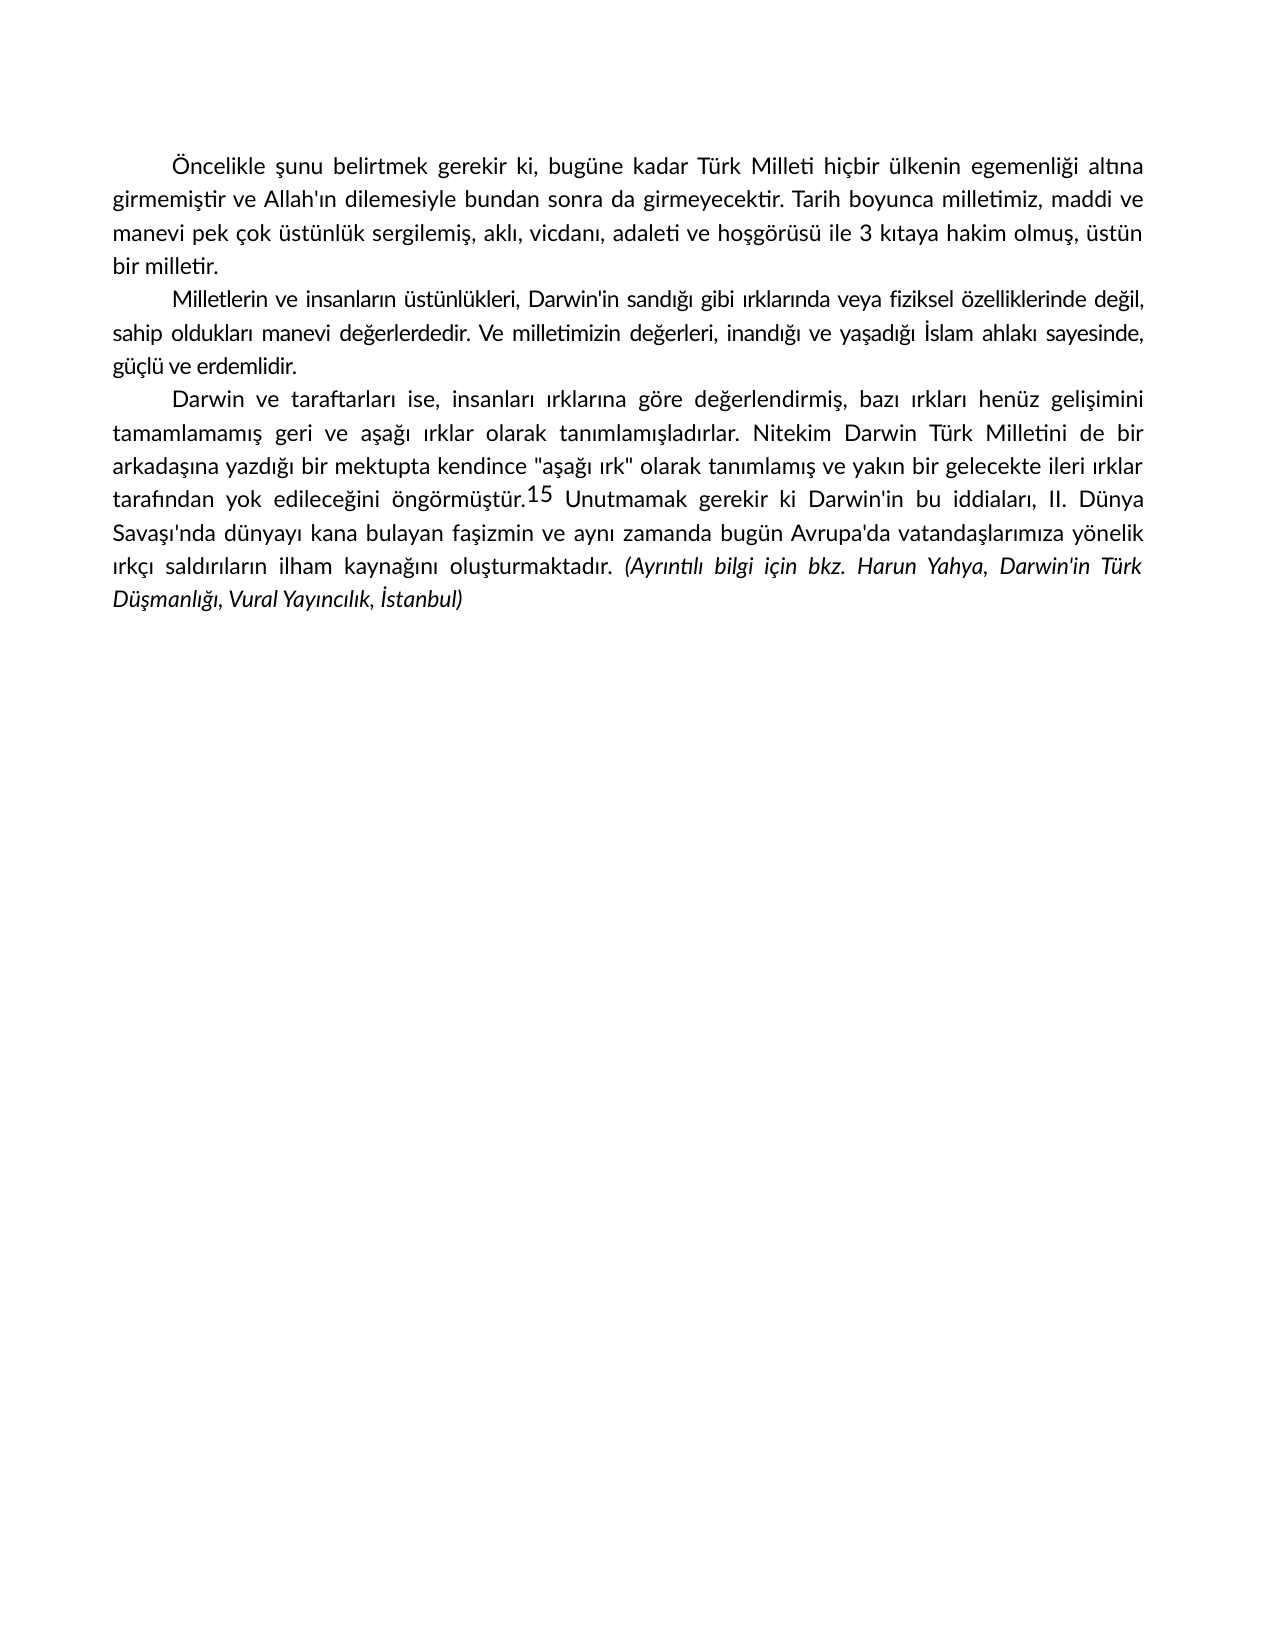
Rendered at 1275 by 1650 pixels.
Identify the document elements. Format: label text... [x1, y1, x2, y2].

text Darwin ve taraftarları ise, insanları ırklarına göre değerlendirmiş, bazı ırkları henüz gelişimini tamamlamamış geri ve aşağı ırklar olarak tanımlamışladırlar. Nitekim Darwin Türk Milletini de bir arkadaşına yazdığı bir mektupta kendince "aşağı ırk" olarak tanımlamış ve yakın bir gelecekte ileri ırklar tarafından yok edileceğini öngörmüştür.15 Unutmamak gerekir ki Darwin'in bu iddiaları, II. Dünya Savaşı'nda dünyayı kana bulayan faşizmin ve aynı zamanda bugün Avrupa'da vatandaşlarımıza yönelik ırkçı saldırıların ilham kaynağını oluşturmaktadır. (Ayrıntılı bilgi için bkz. Harun Yahya, Darwin'in Türk Düşmanlığı, Vural Yayıncılık, İstanbul) [112, 381, 1145, 614]
text Milletlerin ve insanların üstünlükleri, Darwin'in sandığı gibi ırklarında veya fiziksel özelliklerinde değil, sahip oldukları manevi değerlerdedir. Ve milletimizin değerleri, inandığı ve yaşadığı İslam ahlakı sayesinde, güçlü ve erdemlidir. [112, 281, 1145, 381]
text Öncelikle şunu belirtmek gerekir ki, bugüne kadar Türk Milleti hiçbir ülkenin egemenliği altına girmemiştir ve Allah'ın dilemesiyle bundan sonra da girmeyecektir. Tarih boyunca milletimiz, maddi ve manevi pek çok üstünlük sergilemiş, aklı, vicdanı, adaleti ve hoşgörüsü ile 3 kıtaya hakim olmuş, üstün bir milletir. [112, 148, 1145, 281]
